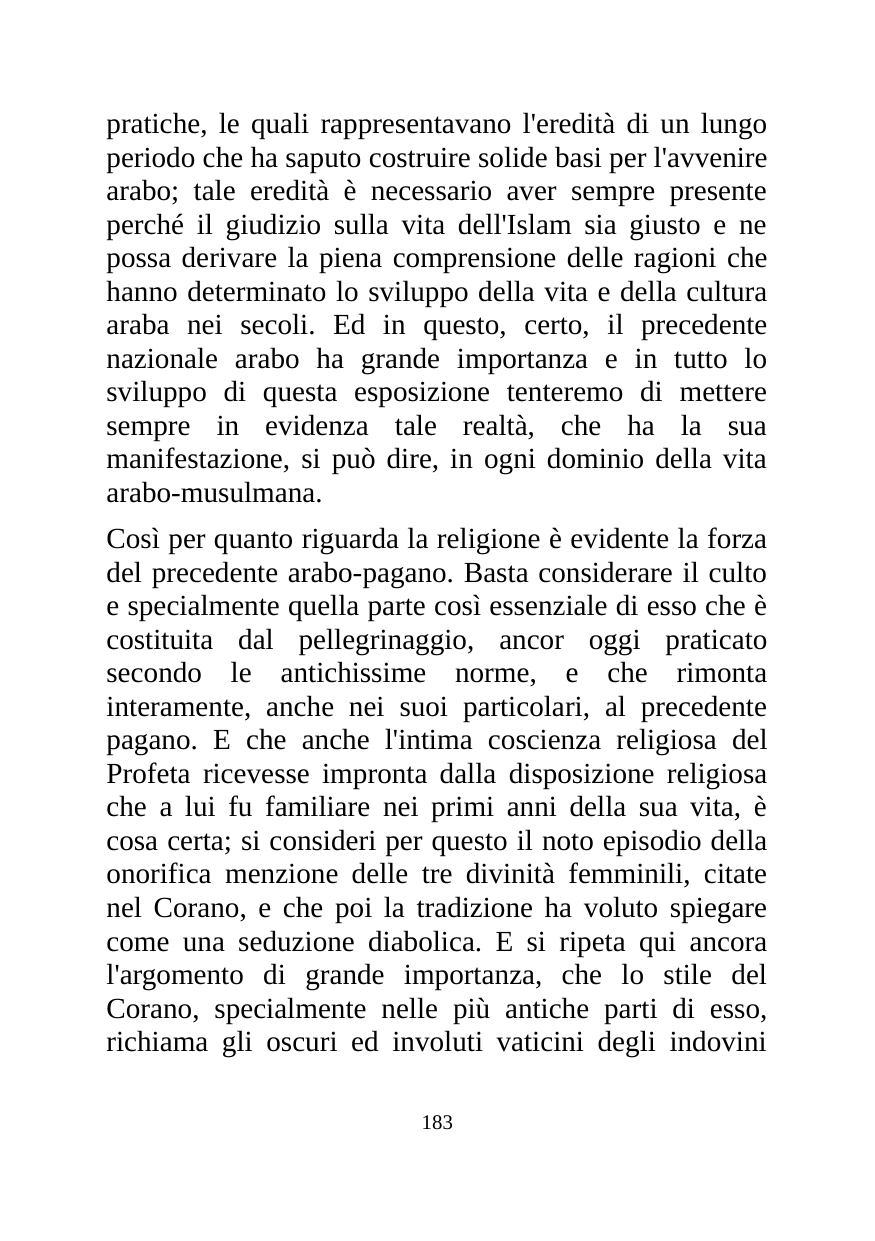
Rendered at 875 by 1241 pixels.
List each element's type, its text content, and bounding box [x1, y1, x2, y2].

text Così per quanto riguarda la religione è evidente la forza del precedente arabo-pagano. Basta considerare il culto e specialmente quella parte così essenziale di esso che è costituita dal pellegrinaggio, ancor oggi praticato secondo le antichissime norme, e che rimonta interamente, anche nei suoi particolari, al precedente pagano. E che anche l'intima coscienza religiosa del Profeta ricevesse impronta dalla disposizione religiosa che a lui fu familiare nei primi anni della sua vita, è cosa certa; si consideri per questo il noto episodio della onorifica menzione delle tre divinità femminili, citate nel Corano, e che poi la tradizione ha voluto spiegare come una seduzione diabolica. E si ripeta qui ancora l'argomento di grande importanza, che lo stile del Corano, specialmente nelle più antiche parti di esso, richiama gli oscuri ed involuti vaticini degli indovini [106, 521, 768, 1058]
text pratiche, le quali rappresentavano l'eredità di un lungo periodo che ha saputo costruire solide basi per l'avvenire arabo; tale eredità è necessario aver sempre presente perché il giudizio sulla vita dell'Islam sia giusto e ne possa derivare la piena comprensione delle ragioni che hanno determinato lo sviluppo della vita e della cultura araba nei secoli. Ed in questo, certo, il precedente nazionale arabo ha grande importanza e in tutto lo sviluppo di questa esposizione tenteremo di mettere sempre in evidenza tale realtà, che ha la sua manifestazione, si può dire, in ogni dominio della vita arabo-musulmana. [106, 106, 768, 509]
